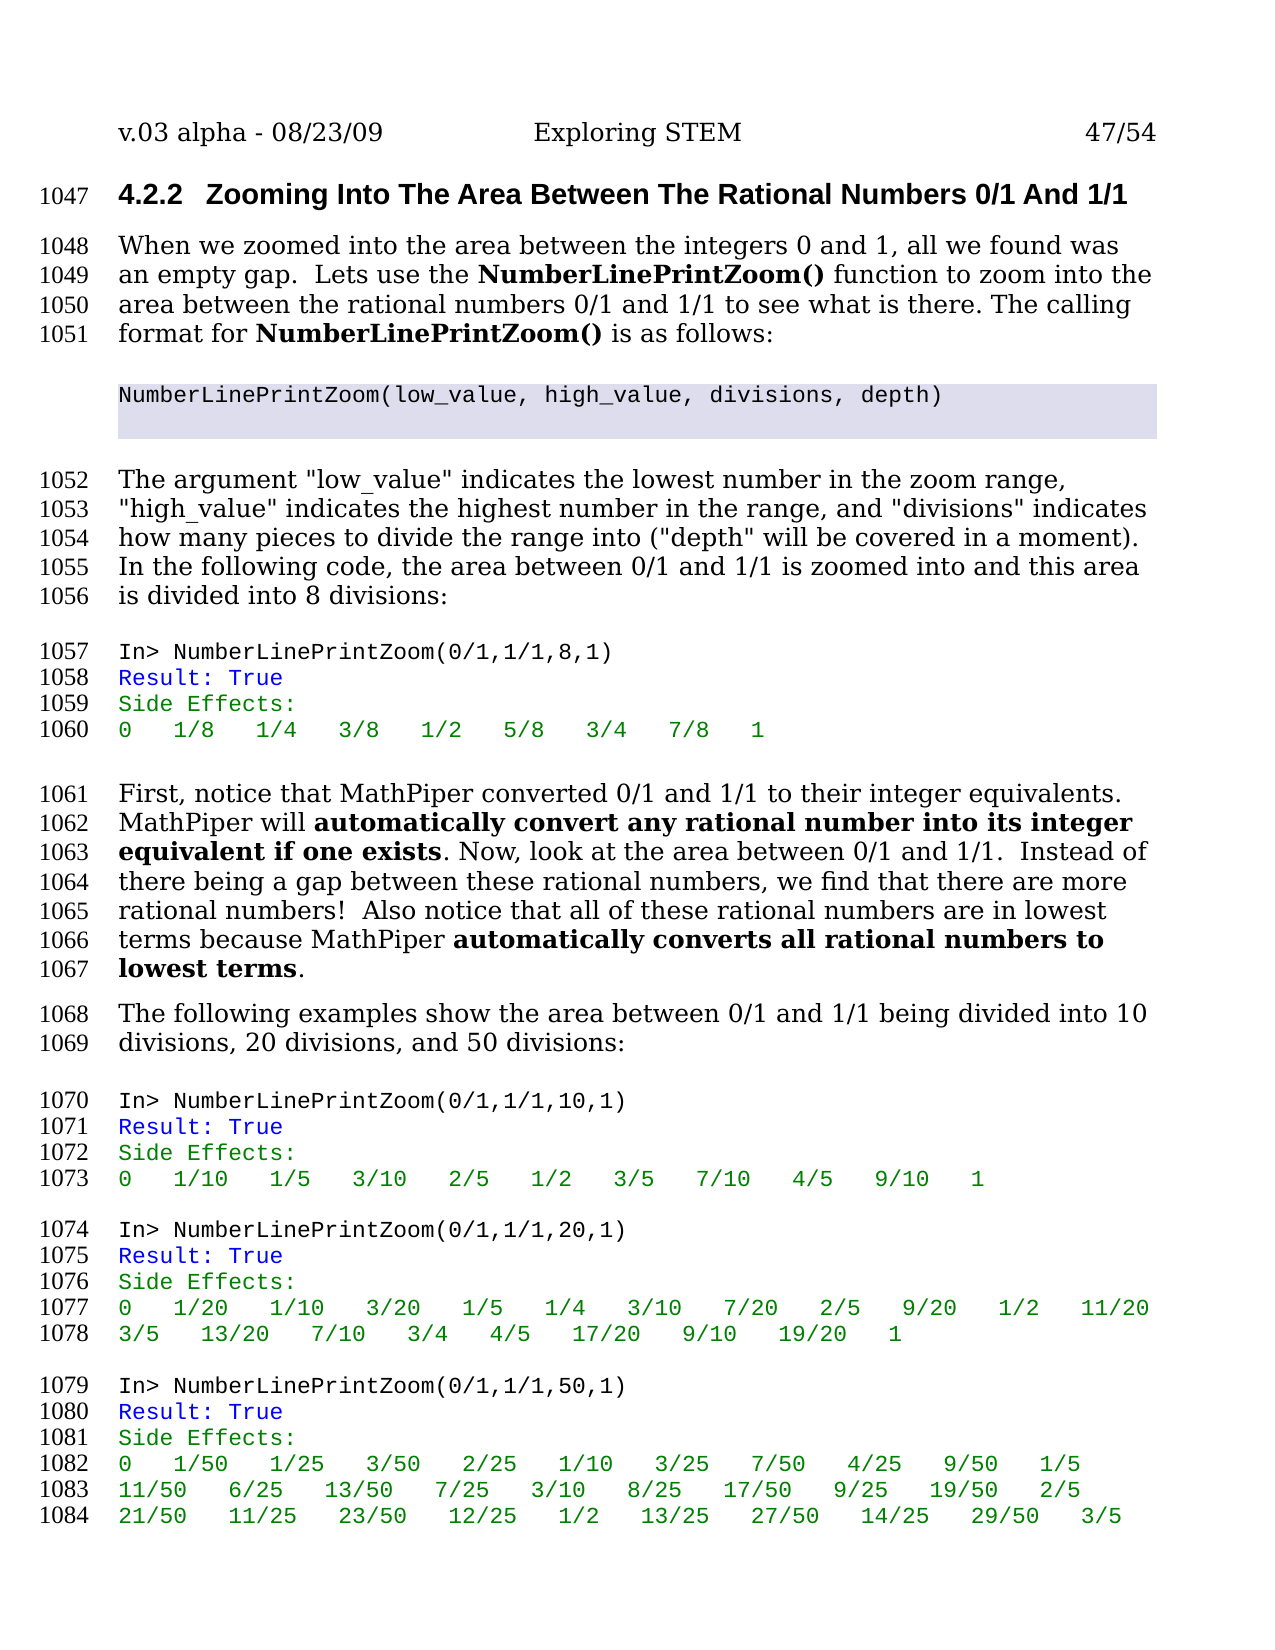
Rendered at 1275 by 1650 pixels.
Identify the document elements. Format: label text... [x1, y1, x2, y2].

text Result: True [118, 666, 1157, 692]
text Result: True [118, 1245, 1157, 1271]
text 0 1/10 1/5 3/10 2/5 1/2 3/5 7/10 4/5 9/10 1 [118, 1167, 1157, 1193]
text Result: True [118, 1400, 1157, 1426]
text The argument "low_value" indicates the lowest number in the zoom range, "high_value" indicates the highest number in the range, and "divisions" indicates how many pieces to divide the range into ("depth" will be covered in a moment). In the following code, the area between 0/1 and 1/1 is zoomed into and this area is divided into 8 divisions: [118, 465, 1157, 611]
text 0 1/20 1/10 3/20 1/5 1/4 3/10 7/20 2/5 9/20 1/2 11/20 3/5 13/20 7/10 3/4 4/5 17/20 9/10 19/20 1 [118, 1297, 1157, 1348]
text In> NumberLinePrintZoom(0/1,1/1,8,1) [118, 640, 1157, 666]
text First, notice that MathPiper converted 0/1 and 1/1 to their integer equivalents. MathPiper will automatically convert any rational number into its integer equivalent if one exists. Now, look at the area between 0/1 and 1/1. Instead of there being a gap between these rational numbers, we find that there are more rational numbers! Also notice that all of these rational numbers are in lowest terms because MathPiper automatically converts all rational numbers to lowest terms. [118, 779, 1157, 984]
text Side Effects: [118, 1271, 1157, 1297]
text In> NumberLinePrintZoom(0/1,1/1,10,1) [118, 1089, 1157, 1115]
text Side Effects: [118, 692, 1157, 718]
text Side Effects: [118, 1426, 1157, 1452]
text Side Effects: [118, 1141, 1157, 1167]
subtitle Zooming Into The Area Between The Rational Numbers 0/1 And 1/1 [118, 177, 1157, 210]
text Result: True [118, 1115, 1157, 1141]
table_header NumberLinePrintZoom(low_value, high_value, divisions, depth) [118, 384, 1157, 439]
text 0 1/50 1/25 3/50 2/25 1/10 3/25 7/50 4/25 9/50 1/5 11/50 6/25 13/50 7/25 3/10 8/25 17/50 9/25 19/50 2/5 21/50 11/25 23/50 12/25 1/2 13/25 27/50 14/25 29/50 3/5 [118, 1452, 1157, 1530]
text In> NumberLinePrintZoom(0/1,1/1,50,1) [118, 1374, 1157, 1400]
text In> NumberLinePrintZoom(0/1,1/1,20,1) [118, 1219, 1157, 1245]
text The following examples show the area between 0/1 and 1/1 being divided into 10 divisions, 20 divisions, and 50 divisions: [118, 999, 1157, 1057]
text When we zoomed into the area between the integers 0 and 1, all we found was an empty gap. Lets use the NumberLinePrintZoom() function to zoom into the area between the rational numbers 0/1 and 1/1 to see what is there. The calling format for NumberLinePrintZoom() is as follows: [118, 231, 1157, 348]
text 0 1/8 1/4 3/8 1/2 5/8 3/4 7/8 1 [118, 718, 1157, 744]
